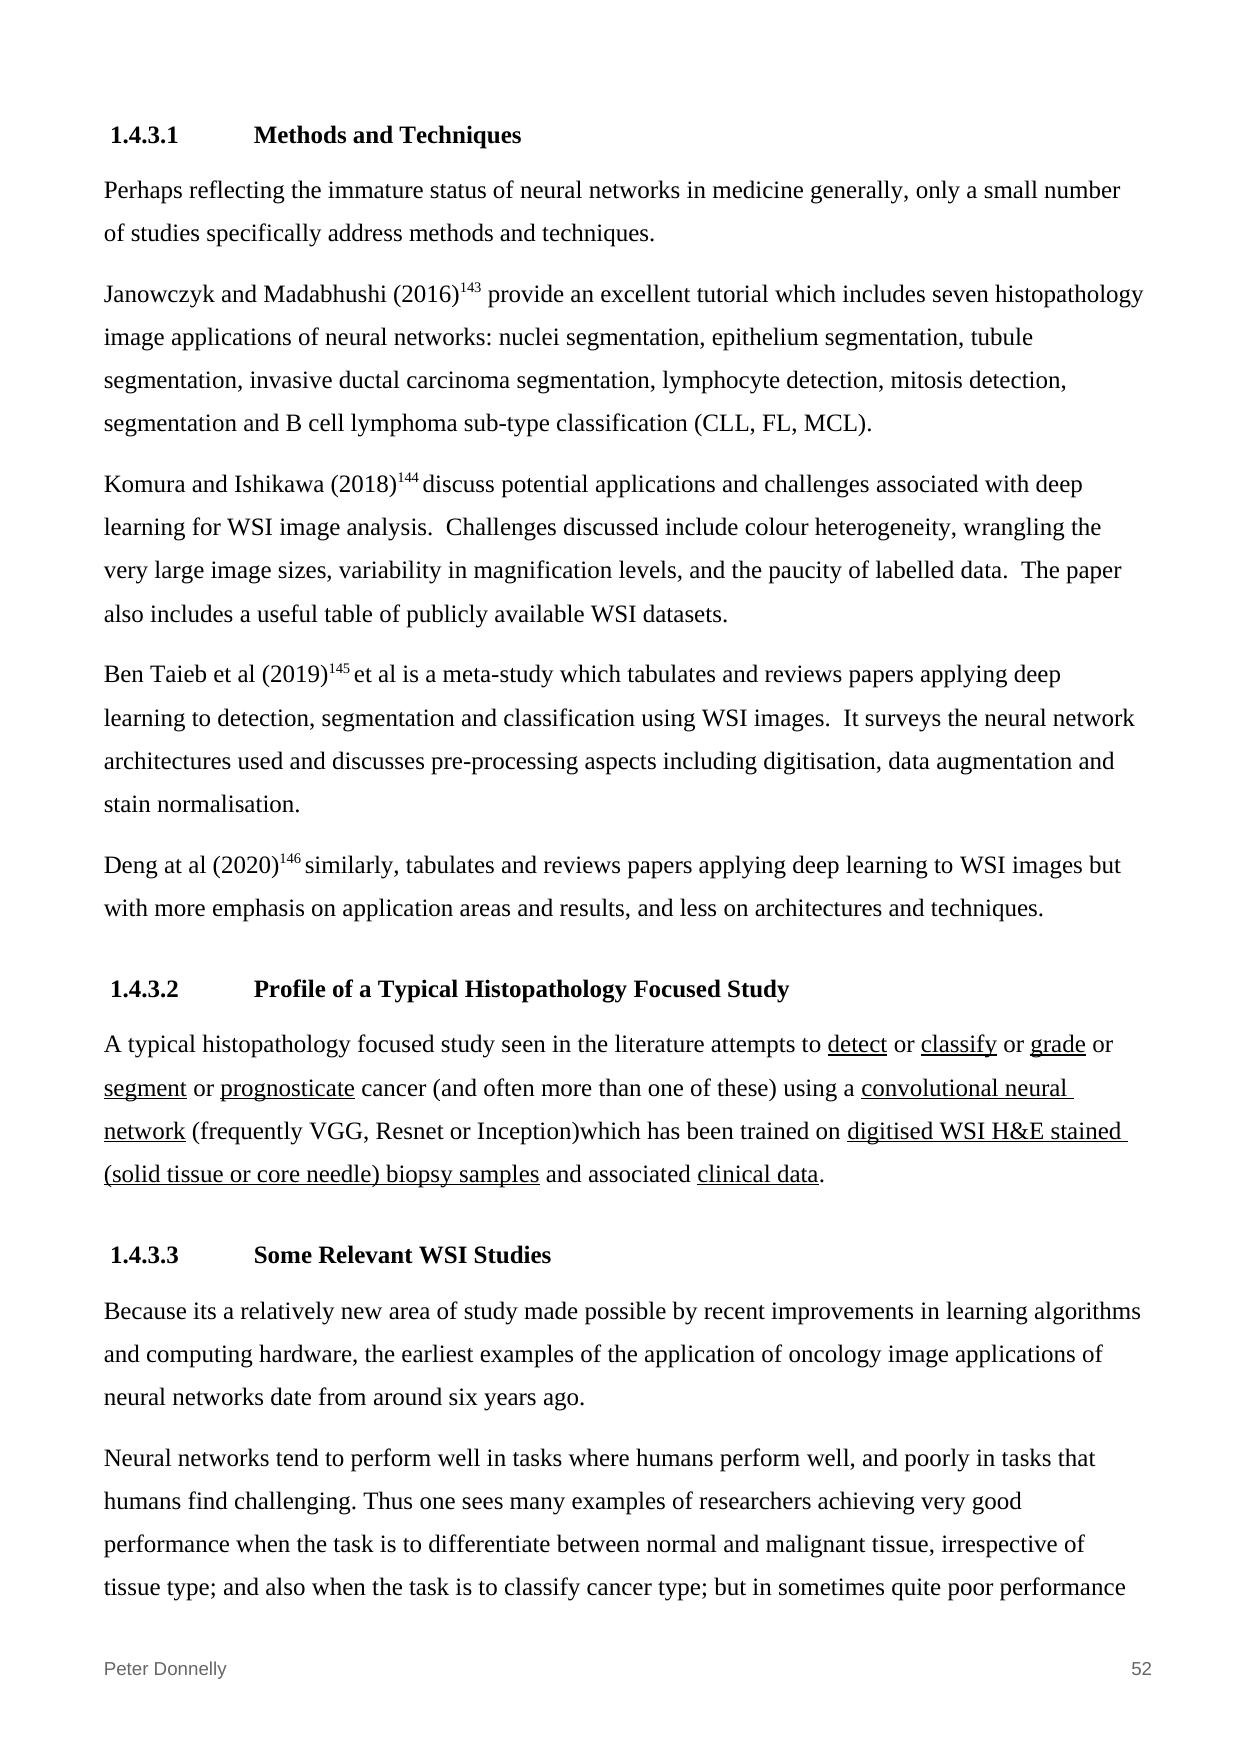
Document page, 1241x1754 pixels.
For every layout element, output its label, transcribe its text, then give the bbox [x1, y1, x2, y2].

text Janowczyk and Madabhushi (2016) provide an excellent tutorial which includes seven histopathology image applications of neural networks: nuclei segmentation, epithelium segmentation, tubule segmentation, invasive ductal carcinoma segmentation, lymphocyte detection, mitosis detection, segmentation and B cell lymphoma sub-type classification (CLL, FL, MCL). [103, 279, 1146, 437]
text Neural networks tend to perform well in tasks where humans perform well, and poorly in tasks that humans find challenging. Thus one sees many examples of researchers achieving very good performance when the task is to differentiate between normal and malignant tissue, irrespective of tissue type; and also when the task is to classify cancer type; but in sometimes quite poor performance [103, 1443, 1146, 1601]
subtitle Profile of a Typical Histopathology Focused Study [103, 974, 1146, 1003]
subtitle Methods and Techniques [103, 120, 1146, 148]
text Ben Taieb et al (2019) et al is a meta-study which tabulates and reviews papers applying deep learning to detection, segmentation and classification using WSI images. It surveys the neural network architectures used and discusses pre-processing aspects including digitisation, data augmentation and stain normalisation. [103, 659, 1146, 818]
text Perhaps reflecting the immature status of neural networks in medicine generally, only a small number of studies specifically address methods and techniques. [103, 175, 1146, 247]
text A typical histopathology focused study seen in the literature attempts to detect or classify or grade or segment or prognosticate cancer (and often more than one of these) using a convolutional neural network (frequently VGG, Resnet or Inception)which has been trained on digitised WSI H&E stained (solid tissue or core needle) biopsy samples and associated clinical data. [103, 1029, 1146, 1188]
text Because its a relatively new area of study made possible by recent improvements in learning algorithms and computing hardware, the earliest examples of the application of oncology image applications of neural networks date from around six years ago. [103, 1296, 1146, 1411]
subtitle Some Relevant WSI Studies [103, 1240, 1146, 1269]
text Komura and Ishikawa (2018) discuss potential applications and challenges associated with deep learning for WSI image analysis. Challenges discussed include colour heterogeneity, wrangling the very large image sizes, variability in magnification levels, and the paucity of labelled data. The paper also includes a useful table of publicly available WSI datasets. [103, 469, 1146, 627]
text Deng at al (2020) similarly, tabulates and reviews papers applying deep learning to WSI images but with more emphasis on application areas and results, and less on architectures and techniques. [103, 850, 1146, 922]
